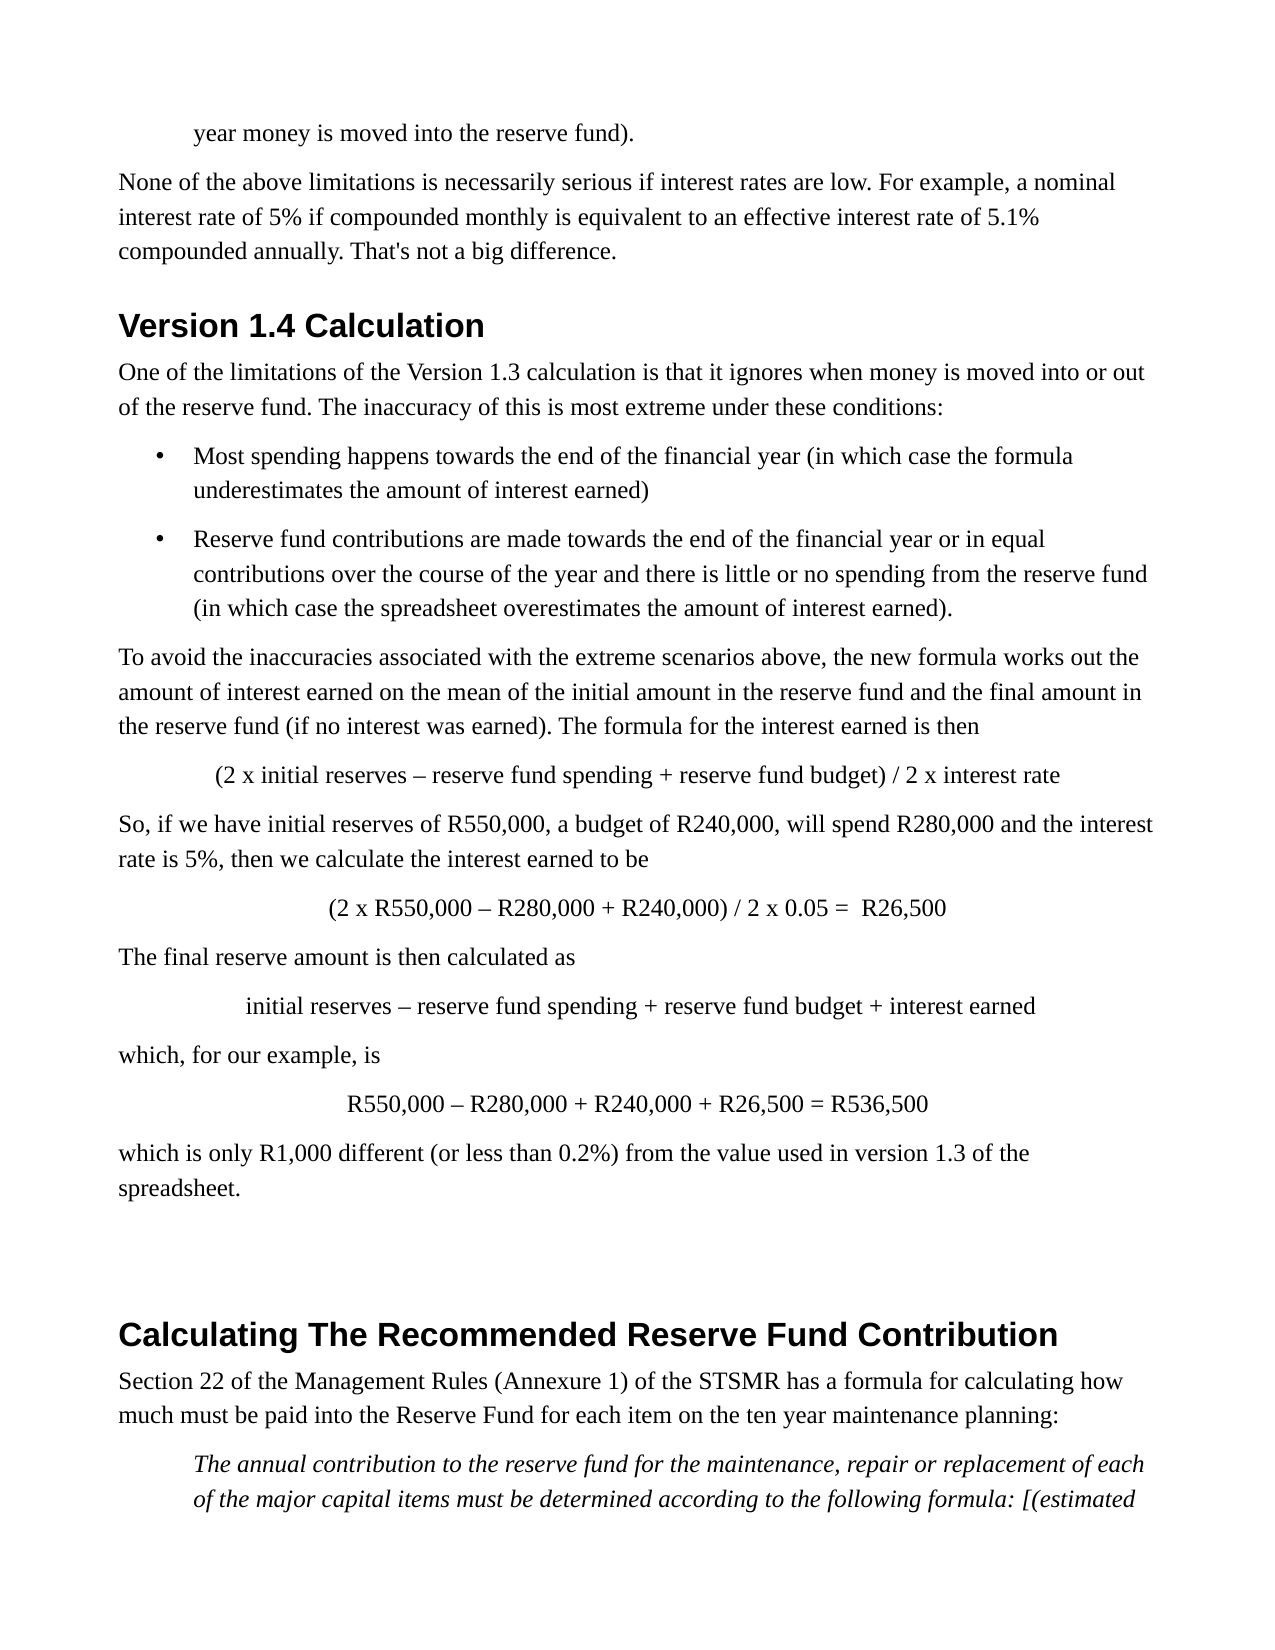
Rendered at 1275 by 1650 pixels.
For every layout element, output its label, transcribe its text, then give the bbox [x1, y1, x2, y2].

text To avoid the inaccuracies associated with the extreme scenarios above, the new formula works out the amount of interest earned on the mean of the initial amount in the reserve fund and the final amount in the reserve fund (if no interest was earned). The formula for the interest earned is then [118, 642, 1157, 740]
text R550,000 – R280,000 + R240,000 + R26,500 = R536,500 [118, 1089, 1157, 1118]
text (2 x R550,000 – R280,000 + R240,000) / 2 x 0.05 = R26,500 [118, 893, 1157, 922]
list Reserve fund contributions are made towards the end of the financial year or in equal contributions over the course of the year and there is little or no spending from the reserve fund (in which case the spreadsheet overestimates the amount of interest earned). [156, 524, 1157, 622]
subtitle Calculating The Recommended Reserve Fund Contribution [118, 1314, 1157, 1353]
text (2 x initial reserves – reserve fund spending + reserve fund budget) / 2 x interest rate [118, 760, 1157, 789]
list Most spending happens towards the end of the financial year (in which case the formula underestimates the amount of interest earned) [156, 441, 1157, 504]
text None of the above limitations is necessarily serious if interest rates are low. For example, a nominal interest rate of 5% if compounded monthly is equivalent to an effective interest rate of 5.1% compounded annually. That's not a big difference. [118, 167, 1157, 265]
text So, if we have initial reserves of R550,000, a budget of R240,000, will spend R280,000 and the interest rate is 5%, then we calculate the interest earned to be [118, 809, 1157, 873]
text The annual contribution to the reserve fund for the maintenance, repair or replacement of each of the major capital items must be determined according to the following formula: [(estimated [193, 1449, 1157, 1512]
text The final reserve amount is then calculated as [118, 942, 1157, 971]
text Section 22 of the Management Rules (Annexure 1) of the STSMR has a formula for calculating how much must be paid into the Reserve Fund for each item on the ten year maintenance planning: [118, 1366, 1157, 1429]
list year money is moved into the reserve fund). [156, 118, 1157, 147]
subtitle Version 1.4 Calculation [118, 306, 1157, 345]
text One of the limitations of the Version 1.3 calculation is that it ignores when money is moved into or out of the reserve fund. The inaccuracy of this is most extreme under these conditions: [118, 357, 1157, 420]
text which, for our example, is [118, 1040, 1157, 1069]
text initial reserves – reserve fund spending + reserve fund budget + interest earned [118, 991, 1157, 1020]
text which is only R1,000 different (or less than 0.2%) from the value used in version 1.3 of the spreadsheet. [118, 1138, 1157, 1201]
